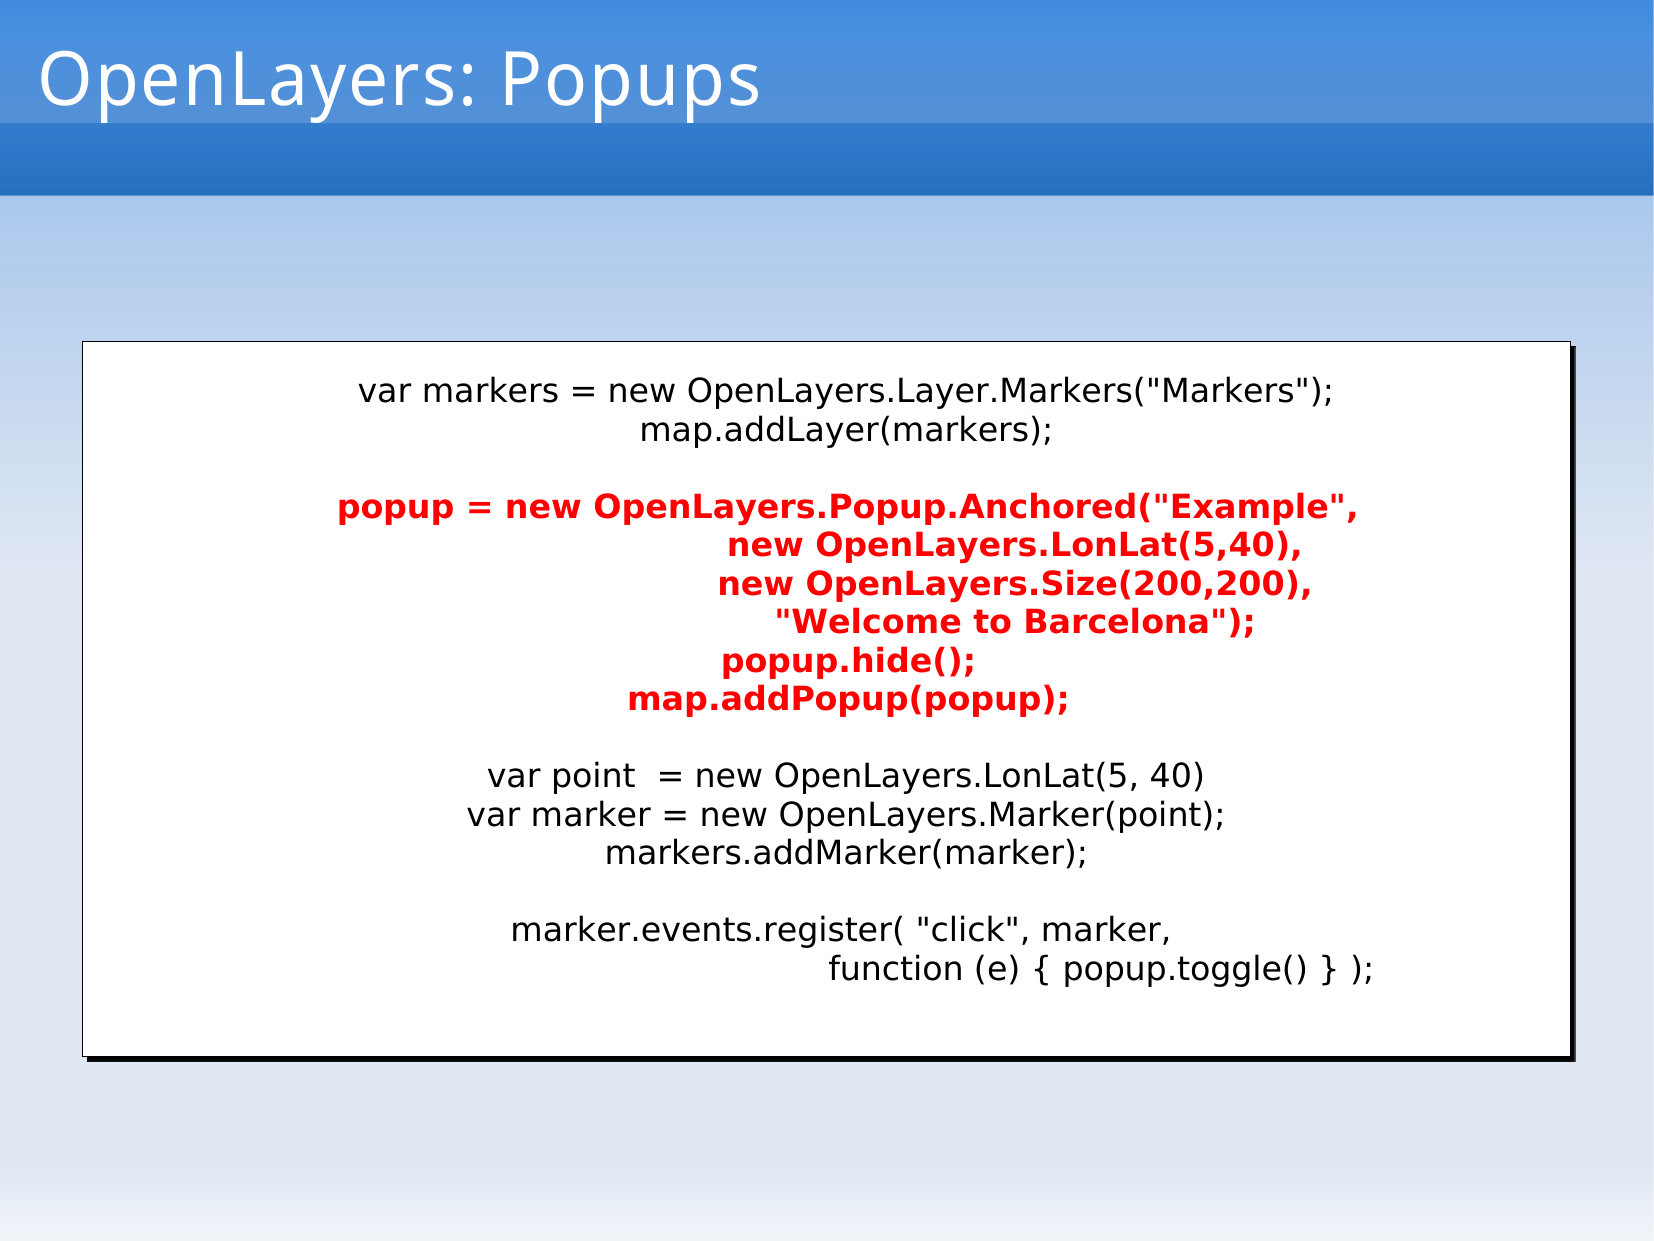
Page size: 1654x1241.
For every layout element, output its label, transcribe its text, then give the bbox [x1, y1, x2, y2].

title OpenLayers: Popups [37, 2, 1463, 151]
picture [0, 0, 1654, 1241]
subtitle var markers = new OpenLayers.Layer.Markers("Markers"); map.addLayer(markers); popup = new OpenLayers.Popup.Anchored("Example", new OpenLayers.LonLat(5,40), new OpenLayers.Size(200,200), "Welcome to Barcelona"); popup.hide(); map.addPopup(popup); var point = new OpenLayers.LonLat(5, 40) var marker = new OpenLayers.Marker(point); markers.addMarker(marker); marker.events.register( "click", marker, function (e) { popup.toggle() } ); [82, 341, 1571, 1057]
